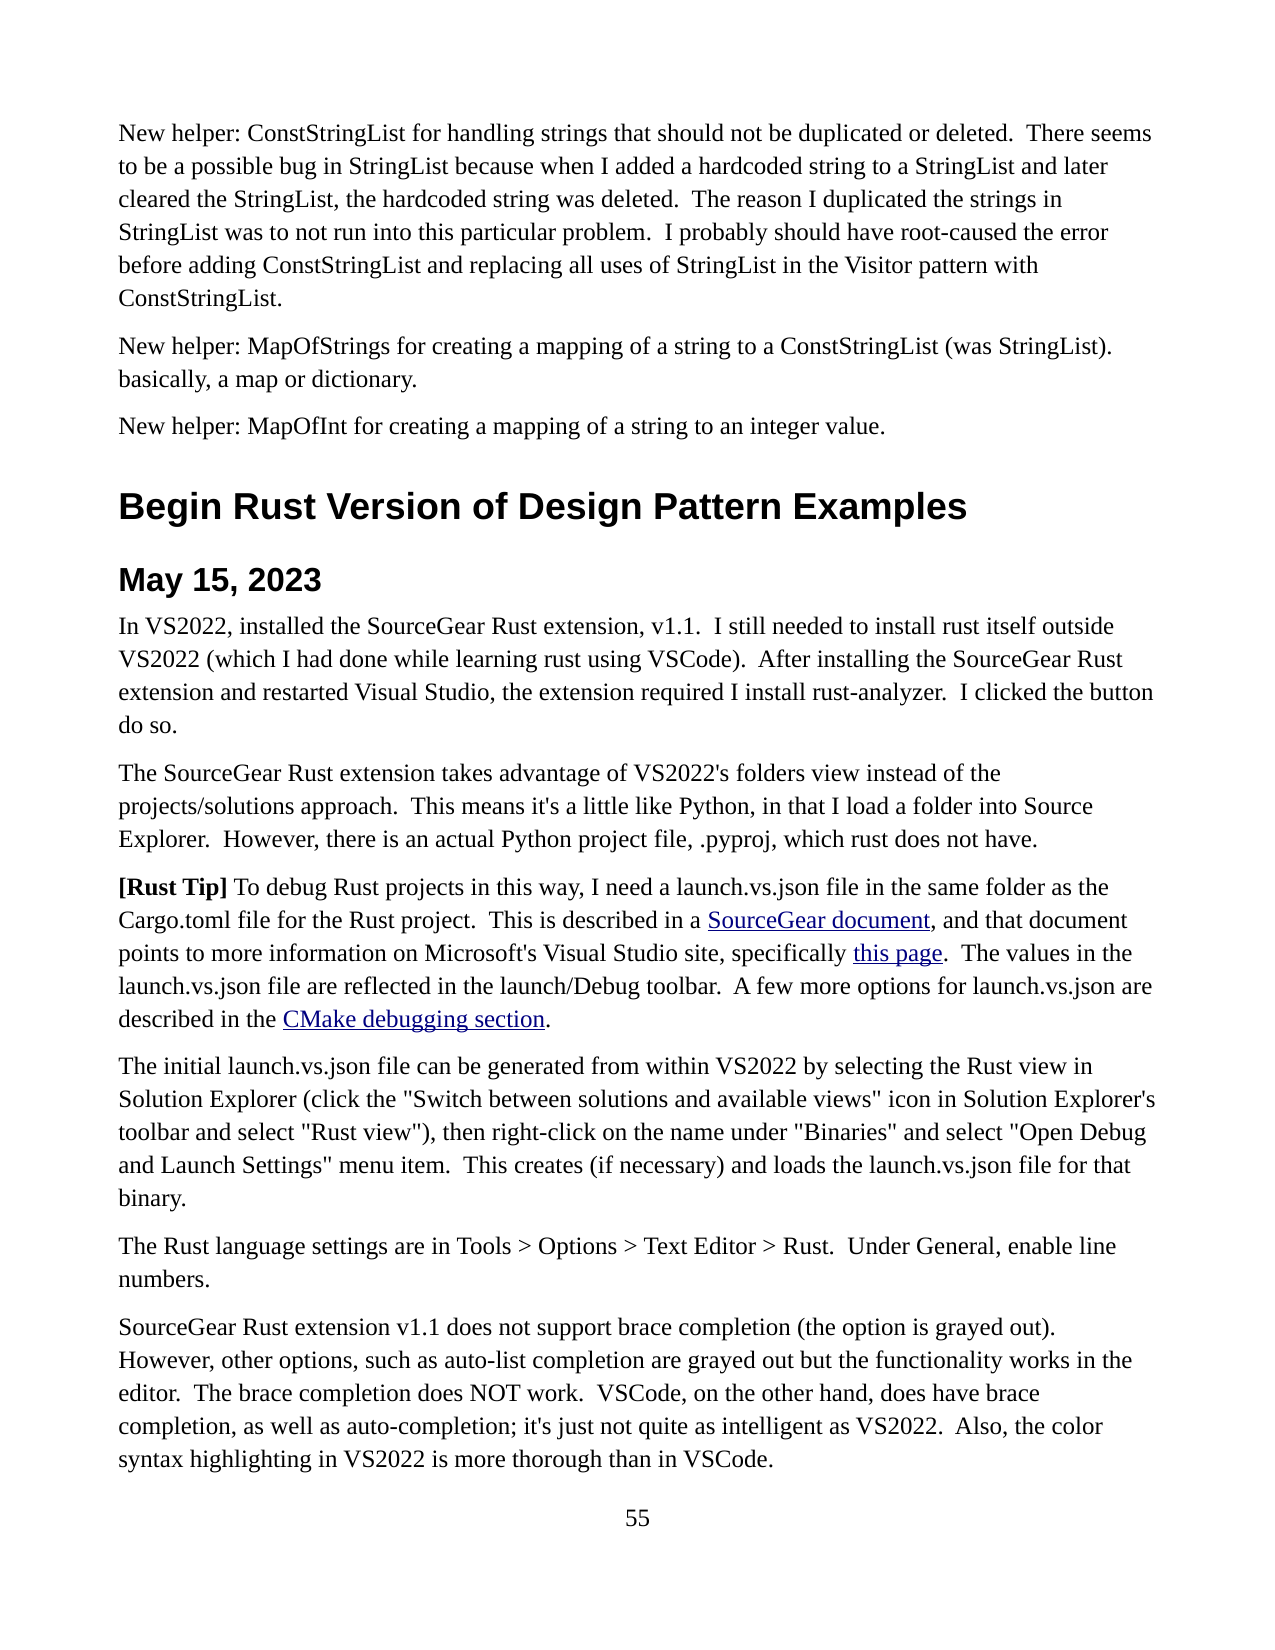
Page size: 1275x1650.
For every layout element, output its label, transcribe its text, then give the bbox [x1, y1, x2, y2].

text [Rust Tip] To debug Rust projects in this way, I need a launch.vs.json file in the same folder as the Cargo.toml file for the Rust project. This is described in a SourceGear document, and that document points to more information on Microsoft's Visual Studio site, specifically this page. The values in the launch.vs.json file are reflected in the launch/Debug toolbar. A few more options for launch.vs.json are described in the CMake debugging section. [118, 872, 1157, 1033]
text SourceGear Rust extension v1.1 does not support brace completion (the option is grayed out). However, other options, such as auto-list completion are grayed out but the functionality works in the editor. The brace completion does NOT work. VSCode, on the other hand, does have brace completion, as well as auto-completion; it's just not quite as intelligent as VS2022. Also, the color syntax highlighting in VS2022 is more thorough than in VSCode. [118, 1312, 1157, 1473]
text The Rust language settings are in Tools > Options > Text Editor > Rust. Under General, enable line numbers. [118, 1231, 1157, 1293]
text New helper: MapOfStrings for creating a mapping of a string to a ConstStringList (was StringList). basically, a map or dictionary. [118, 331, 1157, 393]
text New helper: ConstStringList for handling strings that should not be duplicated or deleted. There seems to be a possible bug in StringList because when I added a hardcoded string to a StringList and later cleared the StringList, the hardcoded string was deleted. The reason I duplicated the strings in StringList was to not run into this particular problem. I probably should have root-caused the error before adding ConstStringList and replacing all uses of StringList in the Visitor pattern with ConstStringList. [118, 118, 1157, 312]
text In VS2022, installed the SourceGear Rust extension, v1.1. I still needed to install rust itself outside VS2022 (which I had done while learning rust using VSCode). After installing the SourceGear Rust extension and restarted Visual Studio, the extension required I install rust-analyzer. I clicked the button do so. [118, 611, 1157, 739]
text The initial launch.vs.json file can be generated from within VS2022 by selecting the Rust view in Solution Explorer (click the "Switch between solutions and available views" icon in Solution Explorer's toolbar and select "Rust view"), then right-click on the name under "Binaries" and select "Open Debug and Launch Settings" menu item. This creates (if necessary) and loads the launch.vs.json file for that binary. [118, 1051, 1157, 1212]
text The SourceGear Rust extension takes advantage of VS2022's folders view instead of the projects/solutions approach. This means it's a little like Python, in that I load a folder into Source Explorer. However, there is an actual Python project file, .pyproj, which rust does not have. [118, 758, 1157, 853]
text New helper: MapOfInt for creating a mapping of a string to an integer value. [118, 411, 1157, 440]
subtitle May 15, 2023 [118, 561, 1157, 599]
subtitle Begin Rust Version of Design Pattern Examples [118, 484, 1157, 527]
